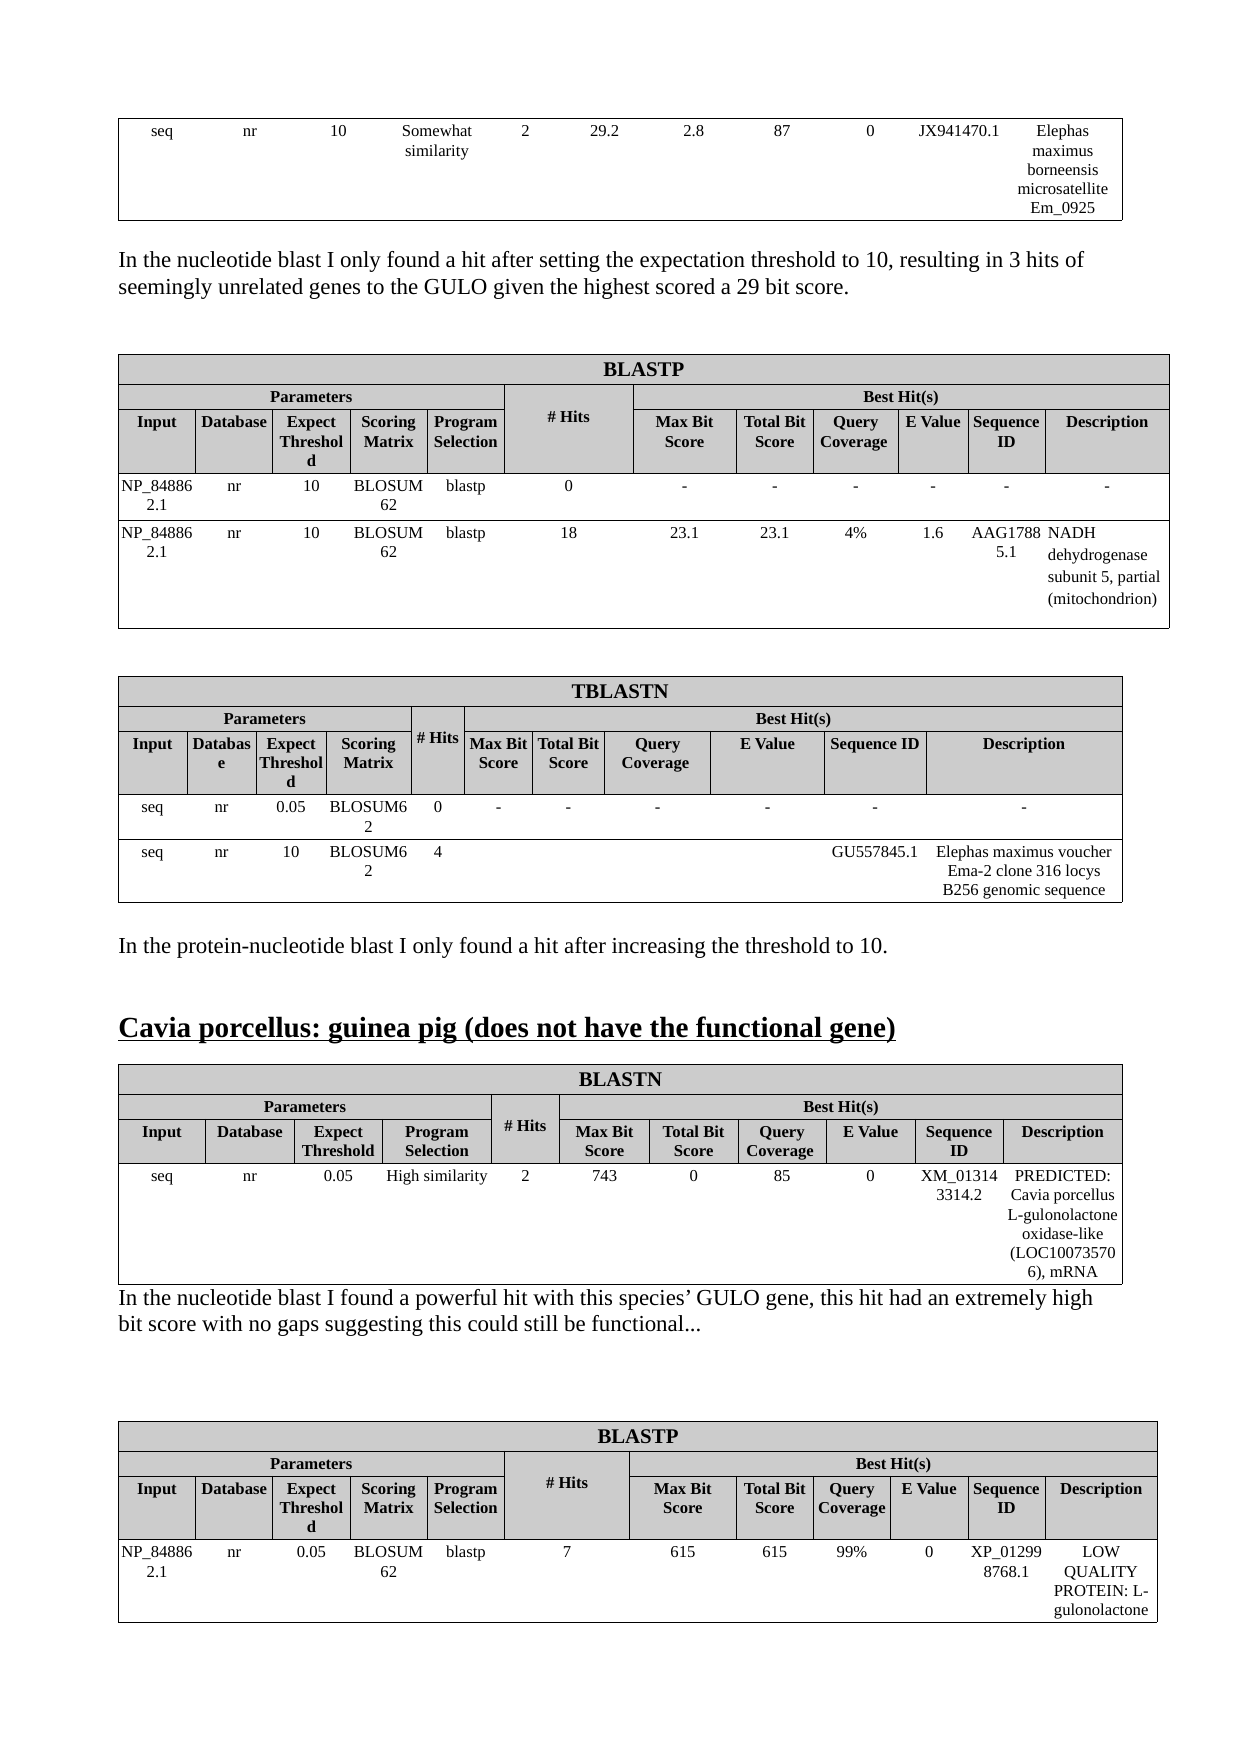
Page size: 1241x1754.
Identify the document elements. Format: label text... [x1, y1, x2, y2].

table_cell Expect Threshold [273, 1477, 350, 1539]
table_cell 10 [273, 474, 350, 519]
table_cell nr [205, 1164, 294, 1284]
table_cell E Value [711, 732, 824, 794]
table_cell LOW QUALITY PROTEIN: L-gulonolactone [1045, 1540, 1157, 1622]
table_cell 0 [890, 1540, 968, 1622]
table_cell seq [119, 840, 187, 902]
table_cell [604, 840, 710, 902]
table_cell - [710, 795, 824, 838]
table_cell blastp [427, 521, 504, 628]
table_cell 18 [504, 521, 633, 628]
table_cell Scoring Matrix [327, 732, 411, 794]
table_cell Scoring Matrix [351, 410, 427, 473]
table_cell Parameters [119, 1452, 504, 1476]
table_cell Best Hit(s) [634, 385, 1169, 409]
table_cell nr [195, 521, 272, 628]
table_cell # Hits [412, 707, 464, 794]
table_cell BLOSUM62 [326, 795, 411, 838]
table_cell 0.05 [273, 1540, 350, 1622]
table_cell Sequence ID [916, 1120, 1003, 1163]
table_cell Query Coverage [739, 1120, 826, 1163]
table_cell Elephas maximus voucher Ema-2 clone 316 locys B256 genomic sequence [926, 840, 1122, 902]
table_cell 743 [559, 1164, 649, 1284]
table_cell PREDICTED: Cavia porcellus L-gulonolactone oxidase-like (LOC100735706), mRNA [1003, 1164, 1122, 1284]
table_cell Total Bit Score [737, 1477, 813, 1539]
table_cell - [813, 474, 898, 519]
table_cell 4% [813, 521, 898, 628]
table_cell Query Coverage [814, 410, 898, 473]
table_cell 0 [411, 795, 464, 838]
table_cell seq [119, 795, 187, 838]
table_cell Sequence ID [969, 1477, 1045, 1539]
table_cell Description [1004, 1120, 1122, 1163]
table_cell 615 [629, 1540, 736, 1622]
table_cell 1.6 [898, 521, 968, 628]
table_cell BLOSUM62 [326, 840, 411, 902]
table_cell [465, 840, 532, 902]
table_cell Sequence ID [825, 732, 926, 794]
table_cell - [898, 474, 968, 519]
table_cell 615 [736, 1540, 813, 1622]
table_cell Elephas maximus borneensis microsatellite Em_0925 [1003, 119, 1122, 220]
table_cell Description [927, 732, 1122, 794]
table_cell Expect Threshold [257, 732, 326, 794]
table_cell Input [119, 410, 195, 473]
table_cell nr [205, 119, 294, 220]
table_cell Max Bit Score [634, 410, 736, 473]
table_cell XM_013143314.2 [915, 1164, 1003, 1284]
table_cell Description [1046, 410, 1169, 473]
table_cell [710, 840, 824, 902]
table_cell Database [206, 1120, 294, 1163]
table_cell 0 [826, 119, 915, 220]
table_cell 10 [294, 119, 382, 220]
table_cell Max Bit Score [465, 732, 532, 794]
table_cell nr [187, 840, 256, 902]
table_cell E Value [899, 410, 968, 473]
table_cell Total Bit Score [650, 1120, 738, 1163]
table_cell BLOSUM62 [350, 1540, 427, 1622]
text In the protein-nucleotide blast I only found a hit after increasing the threshold to 10. [118, 903, 1122, 992]
table_cell 10 [256, 840, 326, 902]
table_cell Best Hit(s) [465, 707, 1122, 731]
table_cell E Value [891, 1477, 968, 1539]
table_cell Program Selection [428, 1477, 504, 1539]
table_cell Total Bit Score [737, 410, 813, 473]
table_cell High similarity [383, 1164, 491, 1284]
table_cell GU557845.1 [824, 840, 926, 902]
table_cell NP_848862.1 [119, 474, 195, 519]
table_cell Sequence ID [969, 410, 1045, 473]
table_cell 99% [813, 1540, 890, 1622]
table_cell 0.05 [256, 795, 326, 838]
table_cell Program Selection [428, 410, 504, 473]
table_cell - [532, 795, 604, 838]
table_cell Query Coverage [814, 1477, 890, 1539]
table_header BLASTP [119, 355, 1169, 384]
table_cell Input [119, 732, 187, 794]
table_cell NADH dehydrogenase subunit 5, partial (mitochondrion) [1045, 521, 1169, 628]
table_cell 2.8 [649, 119, 738, 220]
table_cell Database [196, 1477, 272, 1539]
table_cell Parameters [119, 1095, 491, 1119]
table_cell Query Coverage [605, 732, 710, 794]
table_cell Parameters [119, 707, 411, 731]
table_cell nr [195, 474, 272, 519]
table_cell 0 [504, 474, 633, 519]
table_cell NP_848862.1 [119, 521, 195, 628]
table_header BLASTP [119, 1422, 1157, 1451]
table_cell 0.05 [294, 1164, 382, 1284]
table_cell - [604, 795, 710, 838]
table_cell E Value [827, 1120, 915, 1163]
table_cell Description [1046, 1477, 1157, 1539]
table_cell 10 [273, 521, 350, 628]
table_cell 87 [738, 119, 826, 220]
table_cell 7 [504, 1540, 629, 1622]
table_cell Best Hit(s) [630, 1452, 1157, 1476]
table_cell 0 [826, 1164, 915, 1284]
table_cell seq [119, 119, 205, 220]
table_header BLASTN [119, 1065, 1122, 1094]
table_cell 85 [738, 1164, 826, 1284]
table_cell Max Bit Score [560, 1120, 649, 1163]
table_cell 29.2 [559, 119, 649, 220]
table_cell Scoring Matrix [351, 1477, 427, 1539]
table_cell [532, 840, 604, 902]
table_cell Database [188, 732, 256, 794]
table_cell seq [119, 1164, 205, 1284]
table_cell - [736, 474, 813, 519]
table_cell Input [119, 1477, 195, 1539]
table_cell Expect Threshold [295, 1120, 382, 1163]
table_cell - [633, 474, 736, 519]
table_cell 4 [411, 840, 464, 902]
table_cell AAG17885.1 [968, 521, 1045, 628]
table_cell Max Bit Score [630, 1477, 736, 1539]
table_cell 23.1 [633, 521, 736, 628]
table_cell - [824, 795, 926, 838]
table_cell - [968, 474, 1045, 519]
table_cell Program Selection [383, 1120, 491, 1163]
table_cell 23.1 [736, 521, 813, 628]
text Cavia porcellus: guinea pig (does not have the functional gene) [118, 1011, 1122, 1044]
table_cell blastp [427, 474, 504, 519]
table_cell BLOSUM62 [350, 521, 427, 628]
table_cell - [1045, 474, 1169, 519]
table_cell Database [196, 410, 272, 473]
table_cell - [926, 795, 1122, 838]
table_header TBLASTN [119, 677, 1122, 706]
text In the nucleotide blast I only found a hit after setting the expectation threshold to 10, resulting in 3 hits of seemingly unrelated genes to the GULO given the highest scored a 29 bit score. [118, 221, 1122, 354]
table_cell 0 [649, 1164, 738, 1284]
table_cell 2 [491, 1164, 559, 1284]
table_cell nr [187, 795, 256, 838]
table_cell # Hits [492, 1095, 559, 1163]
table_cell XP_012998768.1 [968, 1540, 1045, 1622]
table_cell nr [195, 1540, 272, 1622]
table_cell JX941470.1 [915, 119, 1003, 220]
text In the nucleotide blast I found a powerful hit with this species’ GULO gene, this hit had an extremely high bit score with no gaps suggesting this could still be functional... [118, 1285, 1122, 1366]
table_cell 2 [491, 119, 559, 220]
table_cell NP_848862.1 [119, 1540, 195, 1622]
table_cell Expect Threshold [273, 410, 350, 473]
table_cell Input [119, 1120, 205, 1163]
table_cell Best Hit(s) [560, 1095, 1122, 1119]
table_cell Parameters [119, 385, 504, 409]
table_cell Somewhat similarity [383, 119, 491, 220]
table_cell BLOSUM62 [350, 474, 427, 519]
table_cell - [465, 795, 532, 838]
table_cell # Hits [505, 1452, 629, 1539]
table_cell blastp [427, 1540, 504, 1622]
table_cell # Hits [505, 385, 633, 473]
table_cell Total Bit Score [533, 732, 604, 794]
